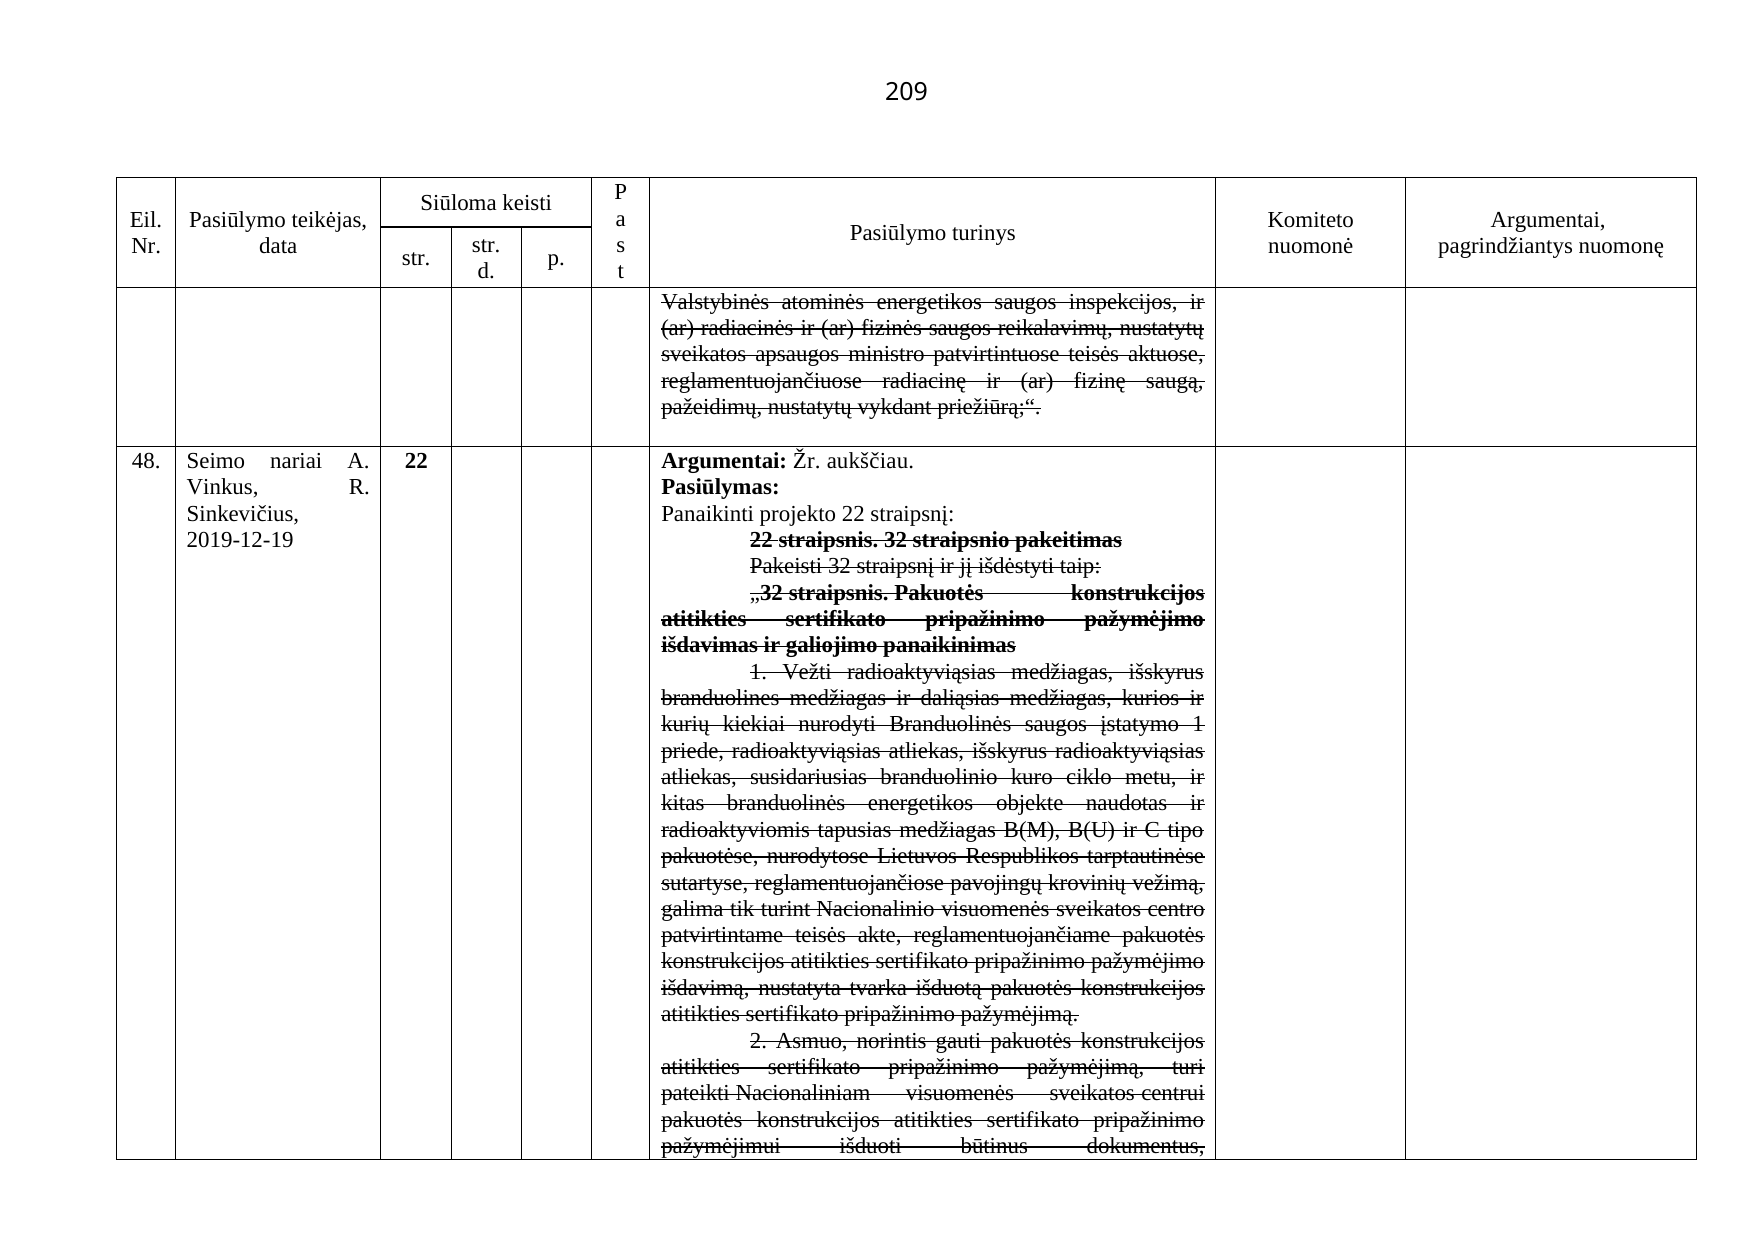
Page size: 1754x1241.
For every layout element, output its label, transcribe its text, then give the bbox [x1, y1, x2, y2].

table_cell [522, 447, 591, 1158]
table_header Argumentai, pagrindžiantys nuomonę [1406, 178, 1696, 287]
table_header Eil. Nr. [117, 178, 175, 287]
table_cell Valstybinės atominės energetikos saugos inspekcijos, ir (ar) radiacinės ir (ar) fizinės saugos reikalavimų, nustatytų sveikatos apsaugos ministro patvirtintuose teisės aktuose, reglamentuojančiuose radiacinę ir (ar) fizinę saugą, pažeidimų, nustatytų vykdant priežiūrą;“. [650, 288, 1215, 446]
table_cell [592, 288, 649, 446]
table_header Komiteto nuomonė [1216, 178, 1405, 287]
table_cell [1216, 288, 1405, 446]
table_cell 22 [381, 447, 451, 1158]
table_header Pasiūlymo teikėjas, data [176, 178, 380, 287]
table_header Siūloma keisti [381, 178, 591, 226]
table_cell [176, 288, 380, 446]
table_cell Seimo nariai A. Vinkus, R. Sinkevičius, 2019-12-19 [176, 447, 380, 1158]
table_cell [452, 288, 521, 446]
table_cell [117, 288, 175, 446]
table_header Pastabos [592, 178, 649, 287]
table_cell str. [381, 228, 451, 287]
table_cell [1406, 447, 1696, 1158]
table_cell [592, 447, 649, 1158]
table_cell [381, 288, 451, 446]
table_cell [1216, 447, 1405, 1158]
table_cell [452, 447, 521, 1158]
table_cell str. d. [452, 228, 521, 287]
table_cell p. [522, 228, 591, 287]
table_cell [1406, 288, 1696, 446]
table_cell 48. [117, 447, 175, 1158]
table_cell Argumentai: Žr. aukščiau. Pasiūlymas: Panaikinti projekto 22 straipsnį: 22 straipsnis. 32 straipsnio pakeitimas Pakeisti 32 straipsnį ir jį išdėstyti taip: „32 straipsnis. Pakuotės konstrukcijos atitikties sertifikato pripažinimo pažymėjimo išdavimas ir galiojimo panaikinimas 1. Vežti radioaktyviąsias medžiagas, išskyrus branduolines medžiagas ir daliąsias medžiagas, kurios ir kurių kiekiai nurodyti Branduolinės saugos įstatymo 1 priede, radioaktyviąsias atliekas, išskyrus radioaktyviąsias atliekas, susidariusias branduolinio kuro ciklo metu, ir kitas branduolinės energetikos objekte naudotas ir radioaktyviomis tapusias medžiagas B(M), B(U) ir C tipo pakuotėse, nurodytose Lietuvos Respublikos tarptautinėse sutartyse, reglamentuojančiose pavojingų krovinių vežimą, galima tik turint Nacionalinio visuomenės sveikatos centro patvirtintame teisės akte, reglamentuojančiame pakuotės konstrukcijos atitikties sertifikato pripažinimo pažymėjimo išdavimą, nustatyta tvarka išduotą pakuotės konstrukcijos atitikties sertifikato pripažinimo pažymėjimą. 2. Asmuo, norintis gauti pakuotės konstrukcijos atitikties sertifikato pripažinimo pažymėjimą, turi pateikti Nacionaliniam visuomenės sveikatos centrui pakuotės konstrukcijos atitikties sertifikato pripažinimo pažymėjimui išduoti būtinus dokumentus, [650, 447, 1215, 1158]
table_cell [522, 288, 591, 446]
table_header Pasiūlymo turinys [650, 178, 1215, 287]
